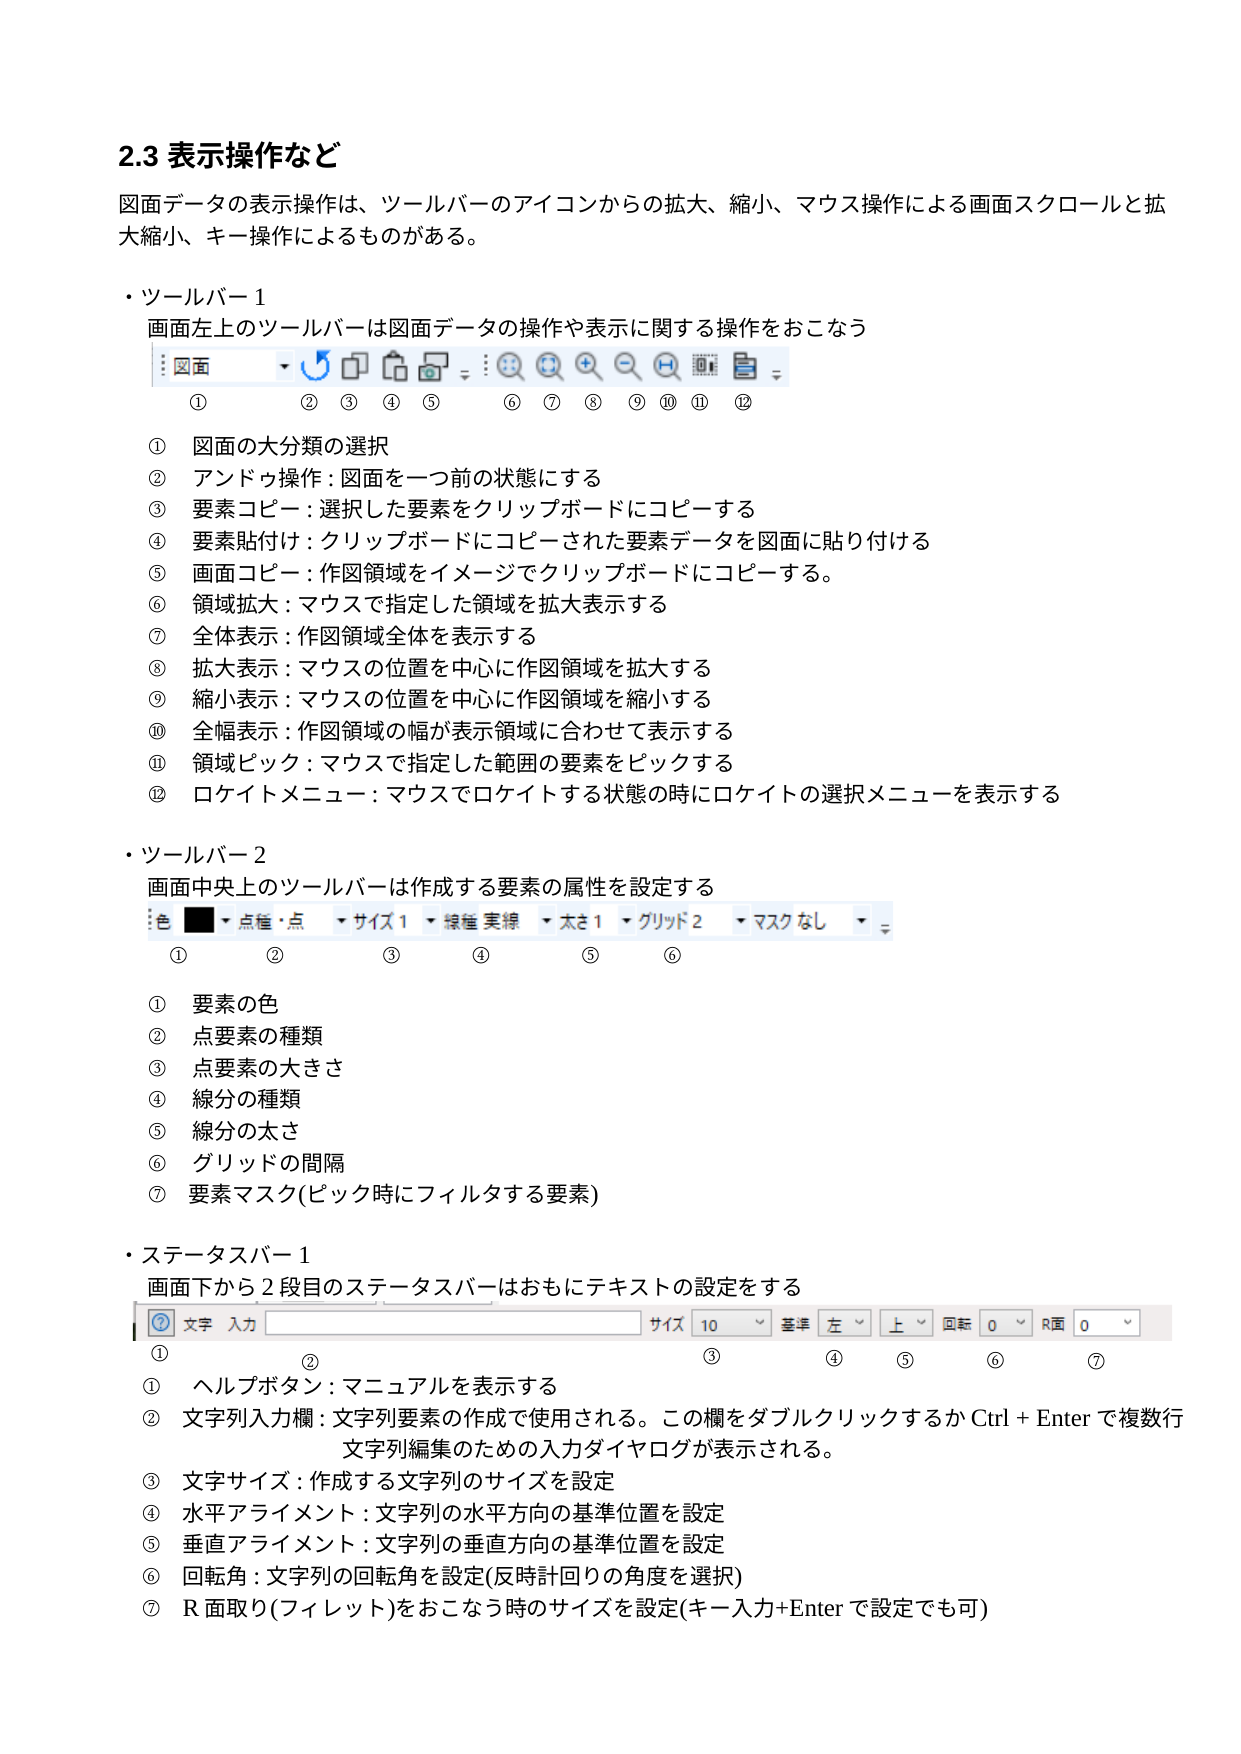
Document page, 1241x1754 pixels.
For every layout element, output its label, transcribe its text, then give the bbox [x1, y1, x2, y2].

subtitle 2.3 表示操作など [118, 133, 1187, 175]
text ⑨ 縮小表示 : マウスの位置を中心に作図領域を縮小する [148, 682, 1187, 714]
text ⑤ 画面コピー : 作図領域をイメージでクリップボードにコピーする。 [148, 556, 1187, 587]
text ⑤ 垂直アライメント : 文字列の垂直方向の基準位置を設定 [142, 1527, 1187, 1559]
text ⑩ 全幅表示 : 作図領域の幅が表示領域に合わせて表示する [148, 714, 1187, 746]
text ⑥ 回転角 : 文字列の回転角を設定(反時計回りの角度を選択) [142, 1559, 1187, 1591]
picture [151, 342, 790, 387]
text ③ 要素コピー : 選択した要素をクリップボードにコピーする [148, 492, 1187, 524]
text ② 点要素の種類 [148, 1019, 1187, 1051]
picture [132, 1301, 1173, 1341]
text ② 文字列入力欄 : 文字列要素の作成で使用される。この欄をダブルクリックするかCtrl + Enter で複数行文字列編集のための入力ダイヤログが表示される。 [142, 1401, 1187, 1464]
text ③ 点要素の大きさ [148, 1051, 1187, 1082]
text ① 要素の色 [148, 987, 1187, 1019]
text ・ツールバー1 [118, 279, 1187, 311]
text ・ツールバー2 [118, 838, 1187, 869]
text ⑥ 領域拡大 : マウスで指定した領域を拡大表示する [148, 587, 1187, 619]
text ⑦ R面取り(フィレット)をおこなう時のサイズを設定(キー入力+Enterで設定でも可) [142, 1591, 1187, 1622]
text ④ 要素貼付け : クリップボードにコピーされた要素データを図面に貼り付ける [148, 524, 1187, 556]
text 画面左上のツールバーは図面データの操作や表示に関する操作をおこなう [148, 311, 1187, 343]
text ⑧ 拡大表示 : マウスの位置を中心に作図領域を拡大する [148, 651, 1187, 682]
text ・ステータスバー 1 [118, 1238, 1187, 1269]
text 図面データの表示操作は、ツールバーのアイコンからの拡大、縮小、マウス操作による画面スクロールと拡大縮小、キー操作によるものがある。 [118, 187, 1187, 251]
text ⑦ 要素マスク(ピック時にフィルタする要素) [148, 1177, 1187, 1209]
text ③ 文字サイズ : 作成する文字列のサイズを設定 [142, 1464, 1187, 1496]
text ⑤ 線分の太さ [148, 1114, 1187, 1146]
text 画面下から2段目のステータスバーはおもにテキストの設定をする [148, 1269, 1187, 1301]
text ⑫ ロケイトメニュー : マウスでロケイトする状態の時にロケイトの選択メニューを表示する [148, 777, 1187, 809]
text ⑦ 全体表示 : 作図領域全体を表示する [148, 619, 1187, 651]
text ① 図面の大分類の選択 [148, 429, 1187, 461]
text ⑥ グリッドの間隔 [148, 1146, 1187, 1177]
text ② アンドゥ操作 : 図面を一つ前の状態にする [148, 461, 1187, 492]
text ① ヘルプボタン : マニュアルを表示する [142, 1301, 1187, 1401]
text ④ 水平アライメント : 文字列の水平方向の基準位置を設定 [142, 1496, 1187, 1527]
text ⑪ 領域ピック : マウスで指定した範囲の要素をピックする [148, 746, 1187, 777]
text ④ 線分の種類 [148, 1082, 1187, 1114]
picture [147, 901, 894, 941]
text 画面中央上のツールバーは作成する要素の属性を設定する [148, 869, 1187, 901]
